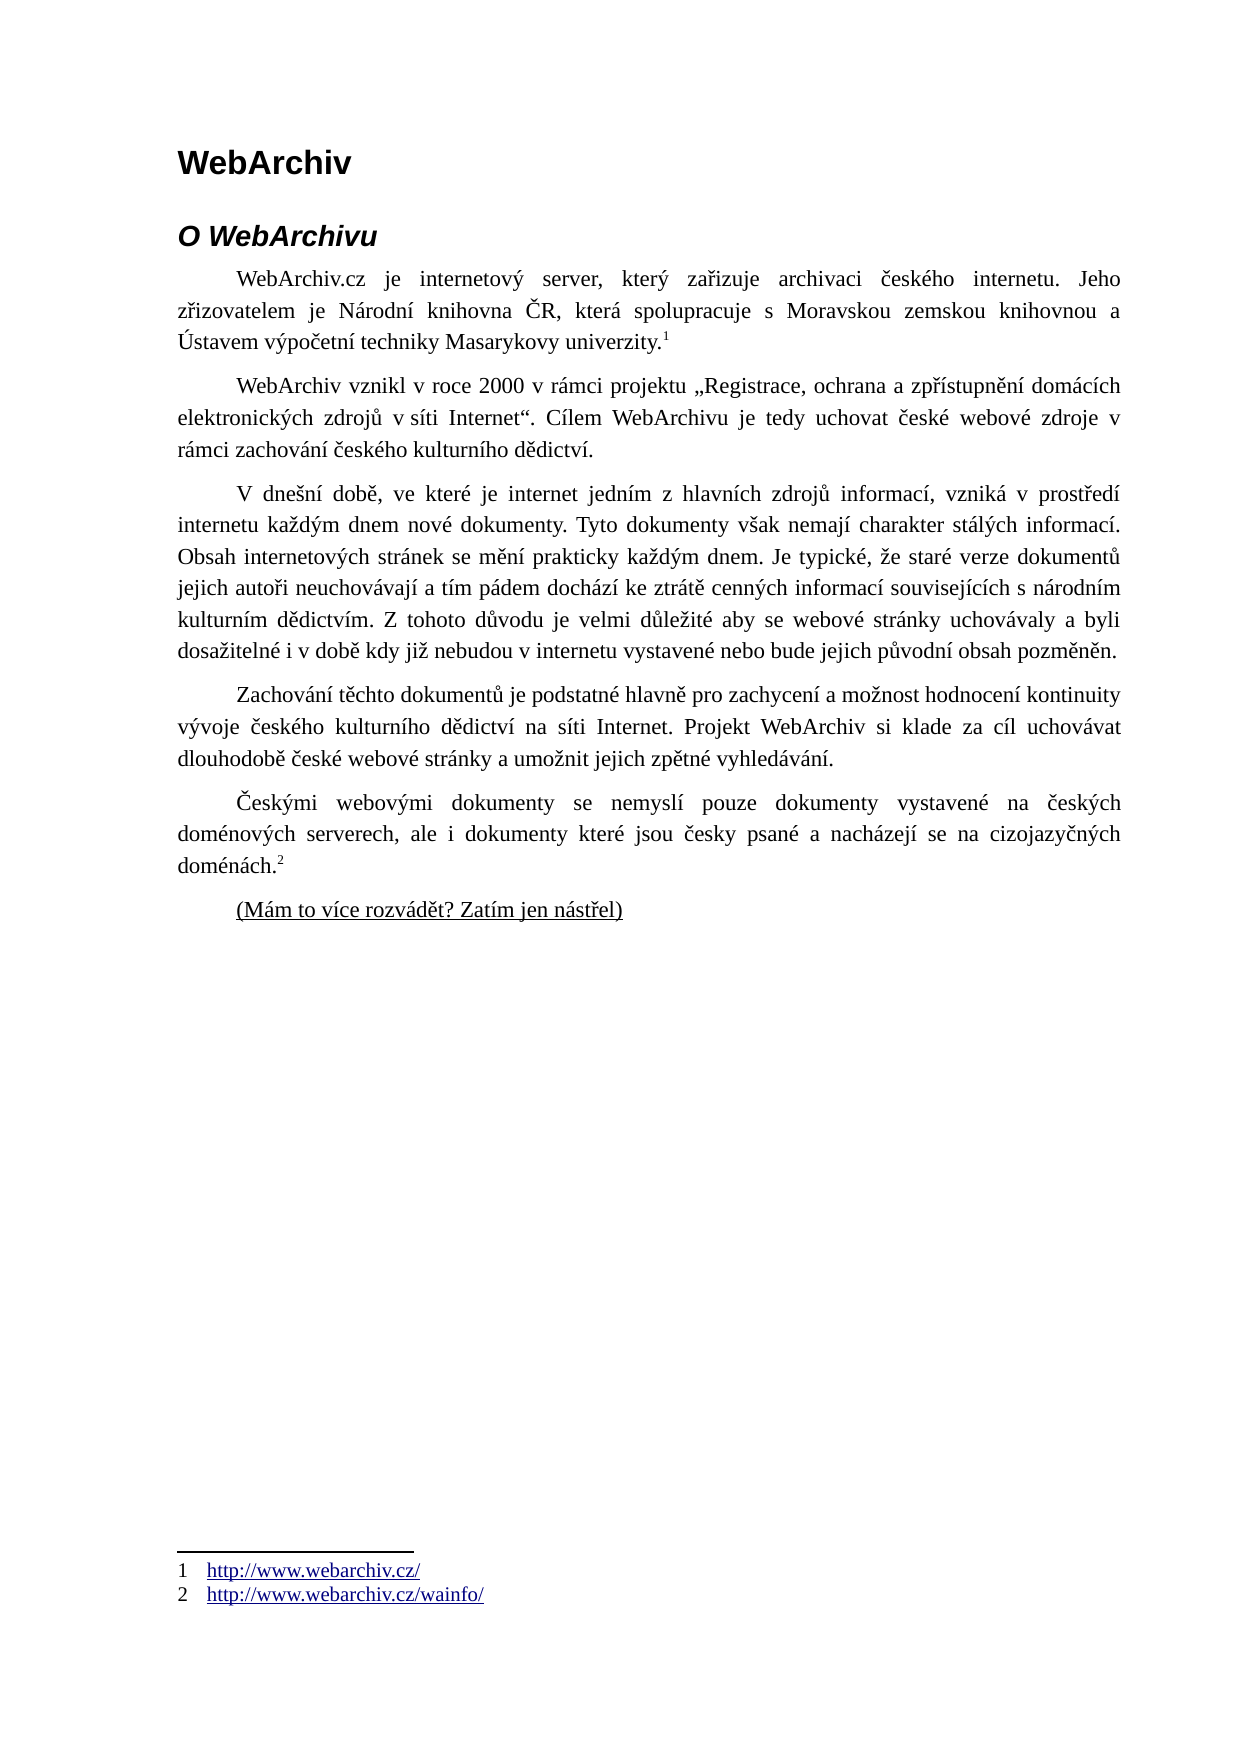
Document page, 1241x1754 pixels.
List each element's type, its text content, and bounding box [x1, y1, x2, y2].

text Českými webovými dokumenty se nemyslí pouze dokumenty vystavené na českých doménových serverech, ale i dokumenty které jsou česky psané a nacházejí se na cizojazyčných doménách. [177, 789, 1122, 878]
subtitle WebArchiv [177, 143, 1122, 182]
text http://www.webarchiv.cz/wainfo/ [177, 1582, 1122, 1606]
text Zachování těchto dokumentů je podstatné hlavně pro zachycení a možnost hodnocení kontinuity vývoje českého kulturního dědictví na síti Internet. Projekt WebArchiv si klade za cíl uchovávat dlouhodobě české webové stránky a umožnit jejich zpětné vyhledávání. [177, 682, 1122, 771]
subtitle O WebArchivu [177, 219, 1122, 253]
text V dnešní době, ve které je internet jedním z hlavních zdrojů informací, vzniká v prostředí internetu každým dnem nové dokumenty. Tyto dokumenty však nemají charakter stálých informací. Obsah internetových stránek se mění prakticky každým dnem. Je typické, že staré verze dokumentů jejich autoři neuchovávají a tím pádem dochází ke ztrátě cenných informací souvisejících s národním kulturním dědictvím. Z tohoto důvodu je velmi důležité aby se webové stránky uchovávaly a byli dosažitelné i v době kdy již nebudou v internetu vystavené nebo bude jejich původní obsah pozměněn. [177, 480, 1122, 664]
text WebArchiv vznikl v roce 2000 v rámci projektu „Registrace, ochrana a zpřístupnění domácích elektronických zdrojů v síti Internet“. Cílem WebArchivu je tedy uchovat české webové zdroje v rámci zachování českého kulturního dědictví. [177, 372, 1122, 462]
text http://www.webarchiv.cz/ [177, 1558, 1122, 1582]
text (Mám to více rozvádět? Zatím jen nástřel) [177, 896, 1122, 922]
text WebArchiv.cz je internetový server, který zařizuje archivaci českého internetu. Jeho zřizovatelem je Národní knihovna ČR, která spolupracuje s Moravskou zemskou knihovnou a Ústavem výpočetní techniky Masarykovy univerzity. [177, 265, 1122, 355]
